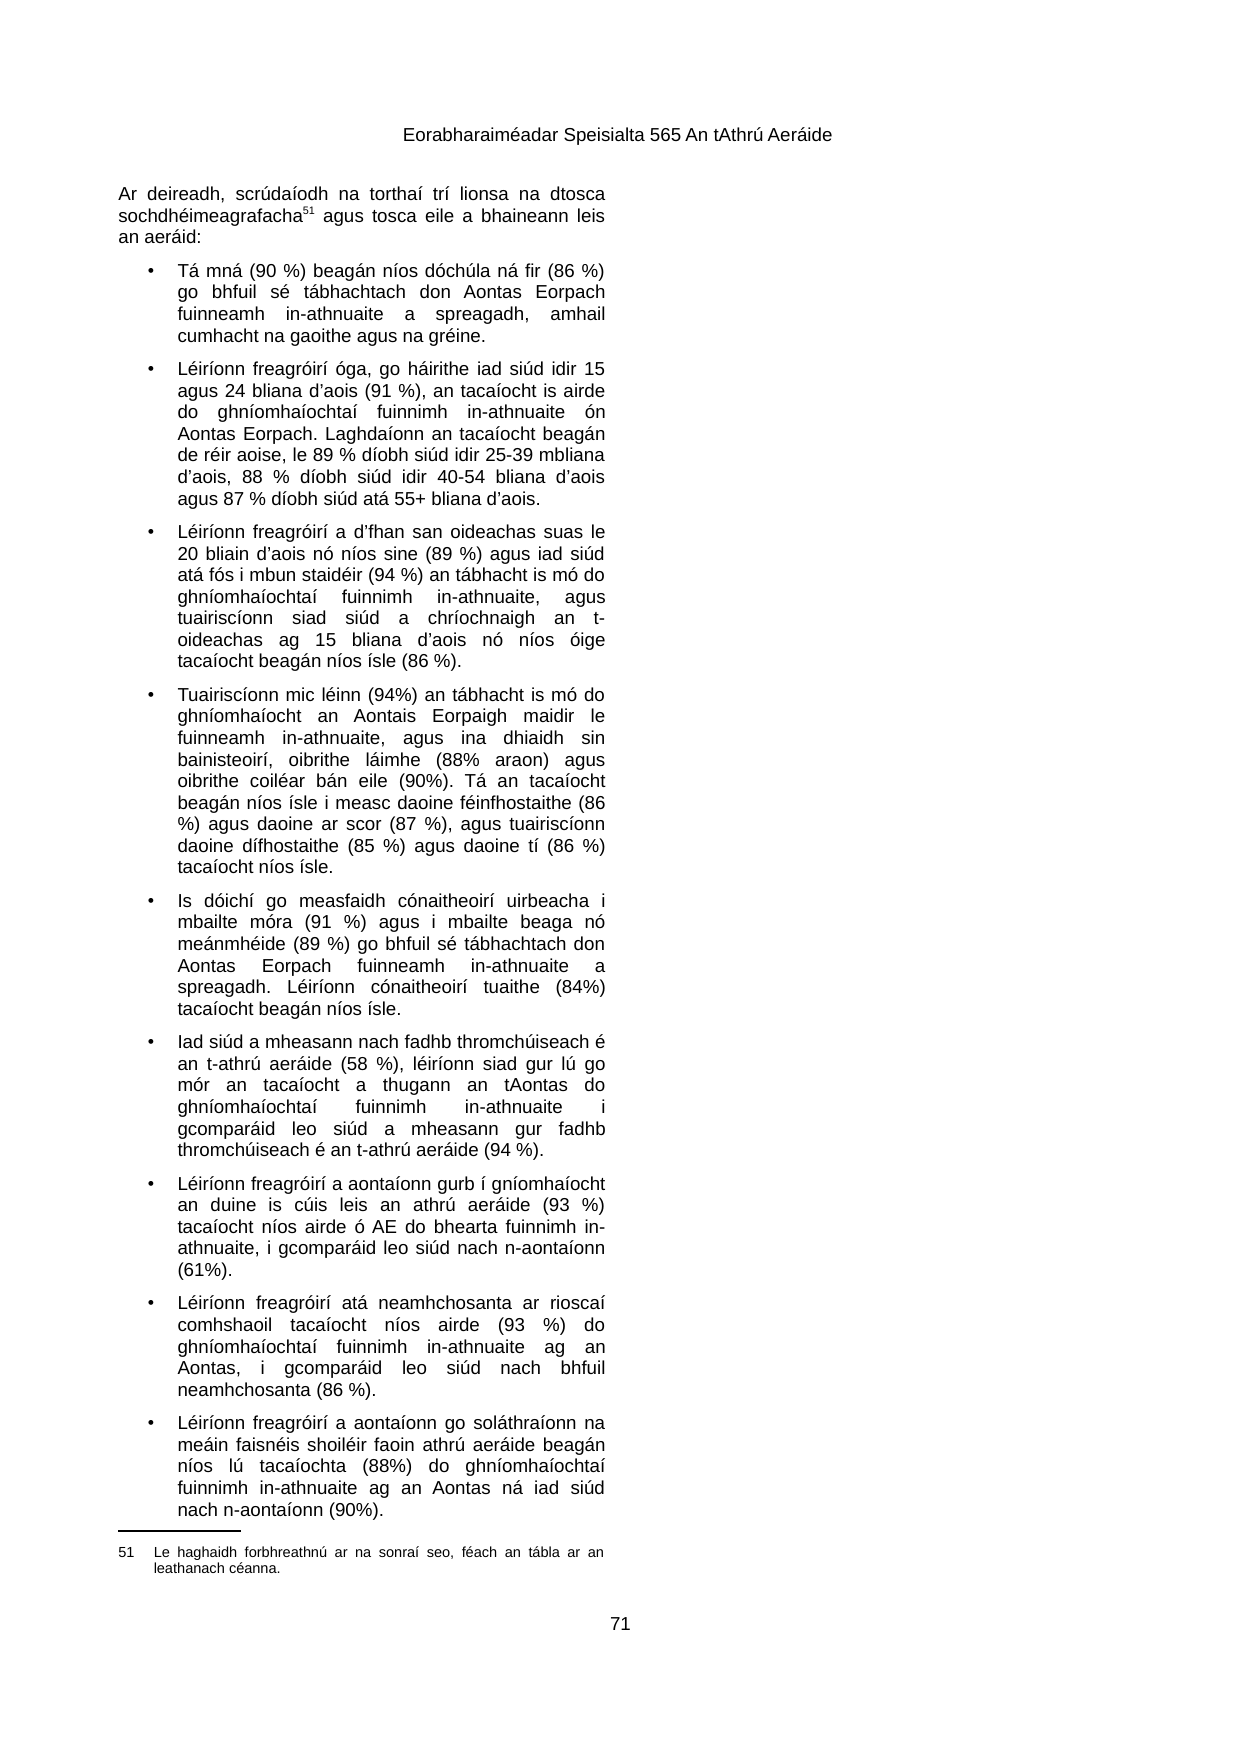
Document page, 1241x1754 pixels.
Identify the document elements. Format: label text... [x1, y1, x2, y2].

list Tuairiscíonn mic léinn (94%) an tábhacht is mó do ghníomhaíocht an Aontais Eorpaigh maidir le fuinneamh in-athnuaite, agus ina dhiaidh sin bainisteoirí, oibrithe láimhe (88% araon) agus oibrithe coiléar bán eile (90%). Tá an tacaíocht beagán níos ísle i measc daoine féinfhostaithe (86 %) agus daoine ar scor (87 %), agus tuairiscíonn daoine dífhostaithe (85 %) agus daoine tí (86 %) tacaíocht níos ísle. [148, 684, 605, 878]
list Léiríonn freagróirí óga, go háirithe iad siúd idir 15 agus 24 bliana d’aois (91 %), an tacaíocht is airde do ghníomhaíochtaí fuinnimh in-athnuaite ón Aontas Eorpach. Laghdaíonn an tacaíocht beagán de réir aoise, le 89 % díobh siúd idir 25-39 mbliana d’aois, 88 % díobh siúd idir 40-54 bliana d’aois agus 87 % díobh siúd atá 55+ bliana d’aois. [148, 358, 605, 509]
text Le haghaidh forbhreathnú ar na sonraí seo, féach an tábla ar an leathanach céanna. [118, 1543, 605, 1577]
list Léiríonn freagróirí a aontaíonn gurb í gníomhaíocht an duine is cúis leis an athrú aeráide (93 %) tacaíocht níos airde ó AE do bhearta fuinnimh in-athnuaite, i gcomparáid leo siúd nach n-aontaíonn (61%). [148, 1172, 605, 1280]
list Is dóichí go measfaidh cónaitheoirí uirbeacha i mbailte móra (91 %) agus i mbailte beaga nó meánmhéide (89 %) go bhfuil sé tábhachtach don Aontas Eorpach fuinneamh in-athnuaite a spreagadh. Léiríonn cónaitheoirí tuaithe (84%) tacaíocht beagán níos ísle. [148, 890, 605, 1019]
list Iad siúd a mheasann nach fadhb thromchúiseach é an t-athrú aeráide (58 %), léiríonn siad gur lú go mór an tacaíocht a thugann an tAontas do ghníomhaíochtaí fuinnimh in-athnuaite i gcomparáid leo siúd a mheasann gur fadhb thromchúiseach é an t-athrú aeráide (94 %). [148, 1031, 605, 1161]
text Ar deireadh, scrúdaíodh na torthaí trí lionsa na dtosca sochdhéimeagrafacha agus tosca eile a bhaineann leis an aeráid: [118, 183, 605, 248]
list Tá mná (90 %) beagán níos dóchúla ná fir (86 %) go bhfuil sé tábhachtach don Aontas Eorpach fuinneamh in-athnuaite a spreagadh, amhail cumhacht na gaoithe agus na gréine. [148, 259, 605, 346]
list Léiríonn freagróirí atá neamhchosanta ar rioscaí comhshaoil tacaíocht níos airde (93 %) do ghníomhaíochtaí fuinnimh in-athnuaite ag an Aontas, i gcomparáid leo siúd nach bhfuil neamhchosanta (86 %). [148, 1292, 605, 1400]
list Léiríonn freagróirí a aontaíonn go soláthraíonn na meáin faisnéis shoiléir faoin athrú aeráide beagán níos lú tacaíochta (88%) do ghníomhaíochtaí fuinnimh in-athnuaite ag an Aontas ná iad siúd nach n-aontaíonn (90%). [148, 1412, 605, 1520]
list Léiríonn freagróirí a d’fhan san oideachas suas le 20 bliain d’aois nó níos sine (89 %) agus iad siúd atá fós i mbun staidéir (94 %) an tábhacht is mó do ghníomhaíochtaí fuinnimh in-athnuaite, agus tuairiscíonn siad siúd a chríochnaigh an t-oideachas ag 15 bliana d’aois nó níos óige tacaíocht beagán níos ísle (86 %). [148, 521, 605, 672]
